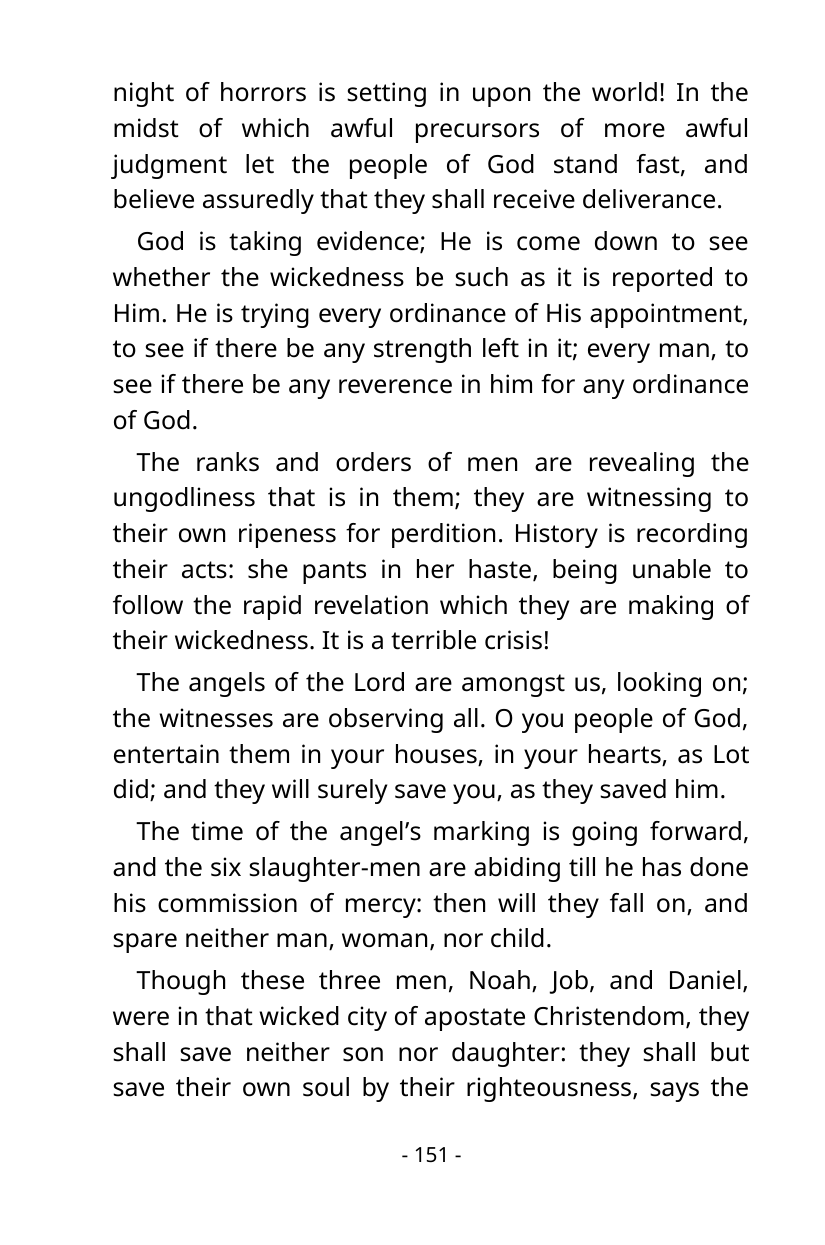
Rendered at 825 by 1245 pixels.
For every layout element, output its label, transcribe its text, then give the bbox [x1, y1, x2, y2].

text The angels of the Lord are amongst us, looking on; the witnesses are observing all. O you people of God, entertain them in your houses, in your hearts, as Lot did; and they will surely save you, as they saved him. [112, 665, 750, 806]
text night of horrors is setting in upon the world! In the midst of which awful precursors of more awful judgment let the people of God stand fast, and believe assuredly that they shall receive deliverance. [112, 75, 750, 216]
text Though these three men, Noah, Job, and Daniel, were in that wicked city of apostate Christendom, they shall save neither son nor daughter: they shall but save their own soul by their righteousness, says the [112, 963, 750, 1104]
text The ranks and orders of men are revealing the ungodliness that is in them; they are witnessing to their own ripeness for perdition. History is recording their acts: she pants in her haste, being unable to follow the rapid revelation which they are making of their wickedness. It is a terrible crisis! [112, 444, 750, 657]
text God is taking evidence; He is come down to see whether the wickedness be such as it is reported to Him. He is trying every ordinance of His appointment, to see if there be any strength left in it; every man, to see if there be any reverence in him for any ordinance of God. [112, 224, 750, 437]
text The time of the angel’s marking is going forward, and the six slaughter-men are abiding till he has done his commission of mercy: then will they fall on, and spare neither man, woman, nor child. [112, 814, 750, 955]
